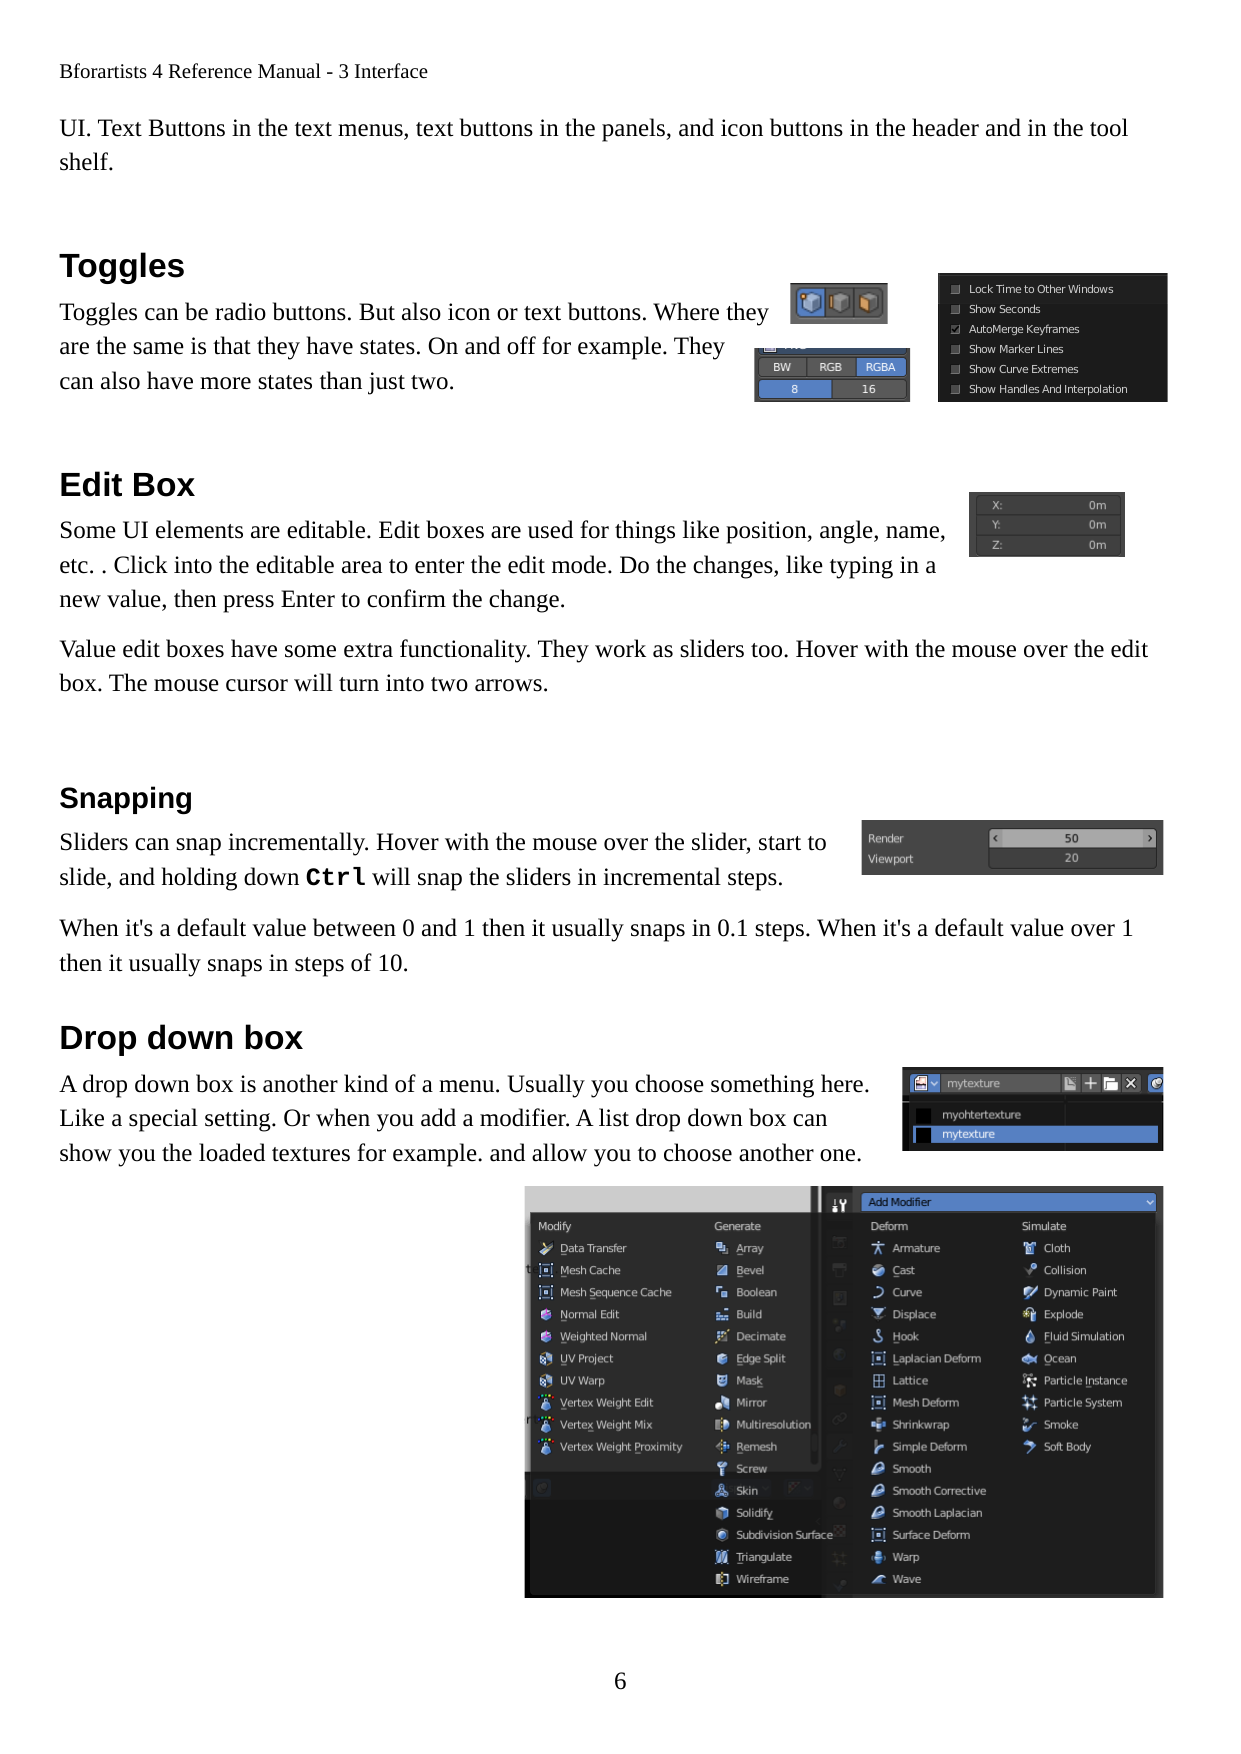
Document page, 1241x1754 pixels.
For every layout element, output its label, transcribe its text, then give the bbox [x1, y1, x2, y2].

picture [861, 820, 1164, 875]
subtitle Toggles [59, 246, 1181, 284]
text Sliders can snap incrementally. Hover with the mouse over the slider, start to slide, and holding down Ctrl will snap the sliders in incremental steps. [59, 827, 1181, 892]
picture [938, 273, 1168, 402]
text Value edit boxes have some extra functionality. They work as sliders too. Hover with the mouse over the edit box. The mouse cursor will turn into two arrows. [59, 634, 1181, 697]
subtitle Drop down box [59, 1017, 1181, 1056]
text A drop down box is another kind of a menu. Usually you choose something here. Like a special setting. Or when you add a modifier. A list drop down box can show you the loaded textures for example. and allow you to choose another one. [59, 1069, 1181, 1166]
picture [902, 1067, 1164, 1151]
subtitle Edit Box [59, 464, 1181, 503]
picture [969, 492, 1125, 557]
text Some UI elements are editable. Edit boxes are used for things like position, angle, name, etc. . Click into the editable area to enter the edit mode. Do the changes, like typing in a new value, then press Enter to confirm the change. [59, 516, 1181, 613]
subtitle Snapping [59, 781, 1181, 814]
text When it's a default value between 0 and 1 then it usually snaps in 0.1 steps. When it's a default value over 1 then it usually snaps in steps of 10. [59, 913, 1181, 976]
text UI. Text Buttons in the text menus, text buttons in the panels, and icon buttons in the header and in the tool shelf. [59, 113, 1181, 176]
picture [754, 348, 911, 402]
picture [524, 1186, 1164, 1598]
picture [790, 283, 888, 324]
text Toggles can be radio buttons. But also icon or text buttons. Where they are the same is that they have states. On and off for example. They can also have more states than just two. [59, 297, 938, 394]
